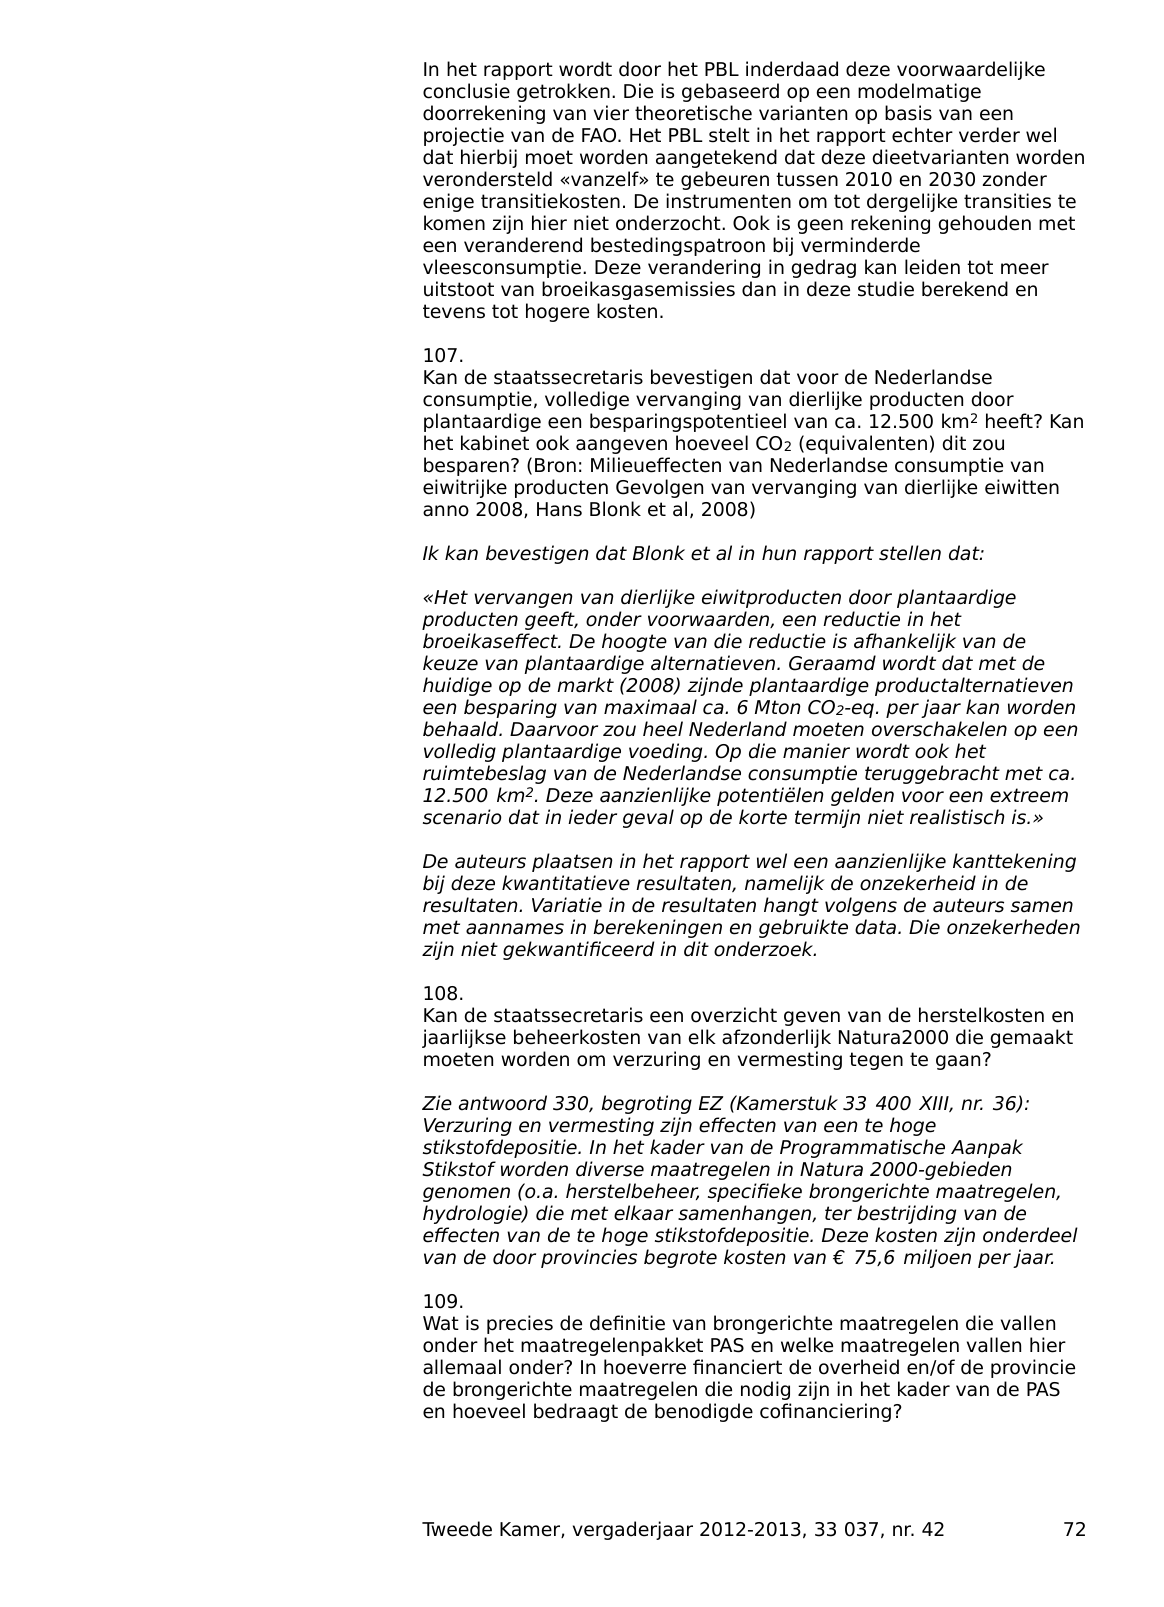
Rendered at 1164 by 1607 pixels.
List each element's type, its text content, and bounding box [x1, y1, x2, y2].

text 109. [422, 1291, 1087, 1313]
text Kan de staatssecretaris een overzicht geven van de herstelkosten en jaarlijkse beheerkosten van elk afzonderlijk Natura2000 die gemaakt moeten worden om verzuring en vermesting tegen te gaan? [422, 1005, 1087, 1071]
text Zie antwoord 330, begroting EZ (Kamerstuk 33 400 XIII, nr. 36): [422, 1093, 1087, 1115]
text Kan de staatssecretaris bevestigen dat voor de Nederlandse consumptie, volledige vervanging van dierlijke producten door plantaardige een besparingspotentieel van ca. 12.500 km2 heeft? Kan het kabinet ook aangeven hoeveel CO2 (equivalenten) dit zou besparen? (Bron: Milieueffecten van Nederlandse consumptie van eiwitrijke producten Gevolgen van vervanging van dierlijke eiwitten anno 2008, Hans Blonk et al, 2008) [422, 367, 1087, 521]
text De auteurs plaatsen in het rapport wel een aanzienlijke kanttekening bij deze kwantitatieve resultaten, namelijk de onzekerheid in de resultaten. Variatie in de resultaten hangt volgens de auteurs samen met aannames in berekeningen en gebruikte data. Die onzekerheden zijn niet gekwantificeerd in dit onderzoek. [422, 851, 1087, 961]
text Wat is precies de definitie van brongerichte maatregelen die vallen onder het maatregelenpakket PAS en welke maatregelen vallen hier allemaal onder? In hoeverre financiert de overheid en/of de provincie de brongerichte maatregelen die nodig zijn in het kader van de PAS en hoeveel bedraagt de benodigde cofinanciering? [422, 1313, 1087, 1423]
text In het rapport wordt door het PBL inderdaad deze voorwaardelijke conclusie getrokken. Die is gebaseerd op een modelmatige doorrekening van vier theoretische varianten op basis van een projectie van de FAO. Het PBL stelt in het rapport echter verder wel dat hierbij moet worden aangetekend dat deze dieetvarianten worden verondersteld «vanzelf» te gebeuren tussen 2010 en 2030 zonder enige transitiekosten. De instrumenten om tot dergelijke transities te komen zijn hier niet onderzocht. Ook is geen rekening gehouden met een veranderend bestedingspatroon bij verminderde vleesconsumptie. Deze verandering in gedrag kan leiden tot meer uitstoot van broeikasgasemissies dan in deze studie berekend en tevens tot hogere kosten. [422, 59, 1087, 323]
text 107. [422, 345, 1087, 367]
text «Het vervangen van dierlijke eiwitproducten door plantaardige producten geeft, onder voorwaarden, een reductie in het broeikaseffect. De hoogte van die reductie is afhankelijk van de keuze van plantaardige alternatieven. Geraamd wordt dat met de huidige op de markt (2008) zijnde plantaardige productalternatieven een besparing van maximaal ca. 6 Mton CO2-eq. per jaar kan worden behaald. Daarvoor zou heel Nederland moeten overschakelen op een volledig plantaardige voeding. Op die manier wordt ook het ruimtebeslag van de Nederlandse consumptie teruggebracht met ca. 12.500 km2. Deze aanzienlijke potentiëlen gelden voor een extreem scenario dat in ieder geval op de korte termijn niet realistisch is.» [422, 587, 1087, 829]
text Ik kan bevestigen dat Blonk et al in hun rapport stellen dat: [422, 543, 1087, 565]
text Verzuring en vermesting zijn effecten van een te hoge stikstofdepositie. In het kader van de Programmatische Aanpak Stikstof worden diverse maatregelen in Natura 2000-gebieden genomen (o.a. herstelbeheer, specifieke brongerichte maatregelen, hydrologie) die met elkaar samenhangen, ter bestrijding van de effecten van de te hoge stikstofdepositie. Deze kosten zijn onderdeel van de door provincies begrote kosten van € 75,6 miljoen per jaar. [422, 1115, 1087, 1269]
text 108. [422, 983, 1087, 1005]
